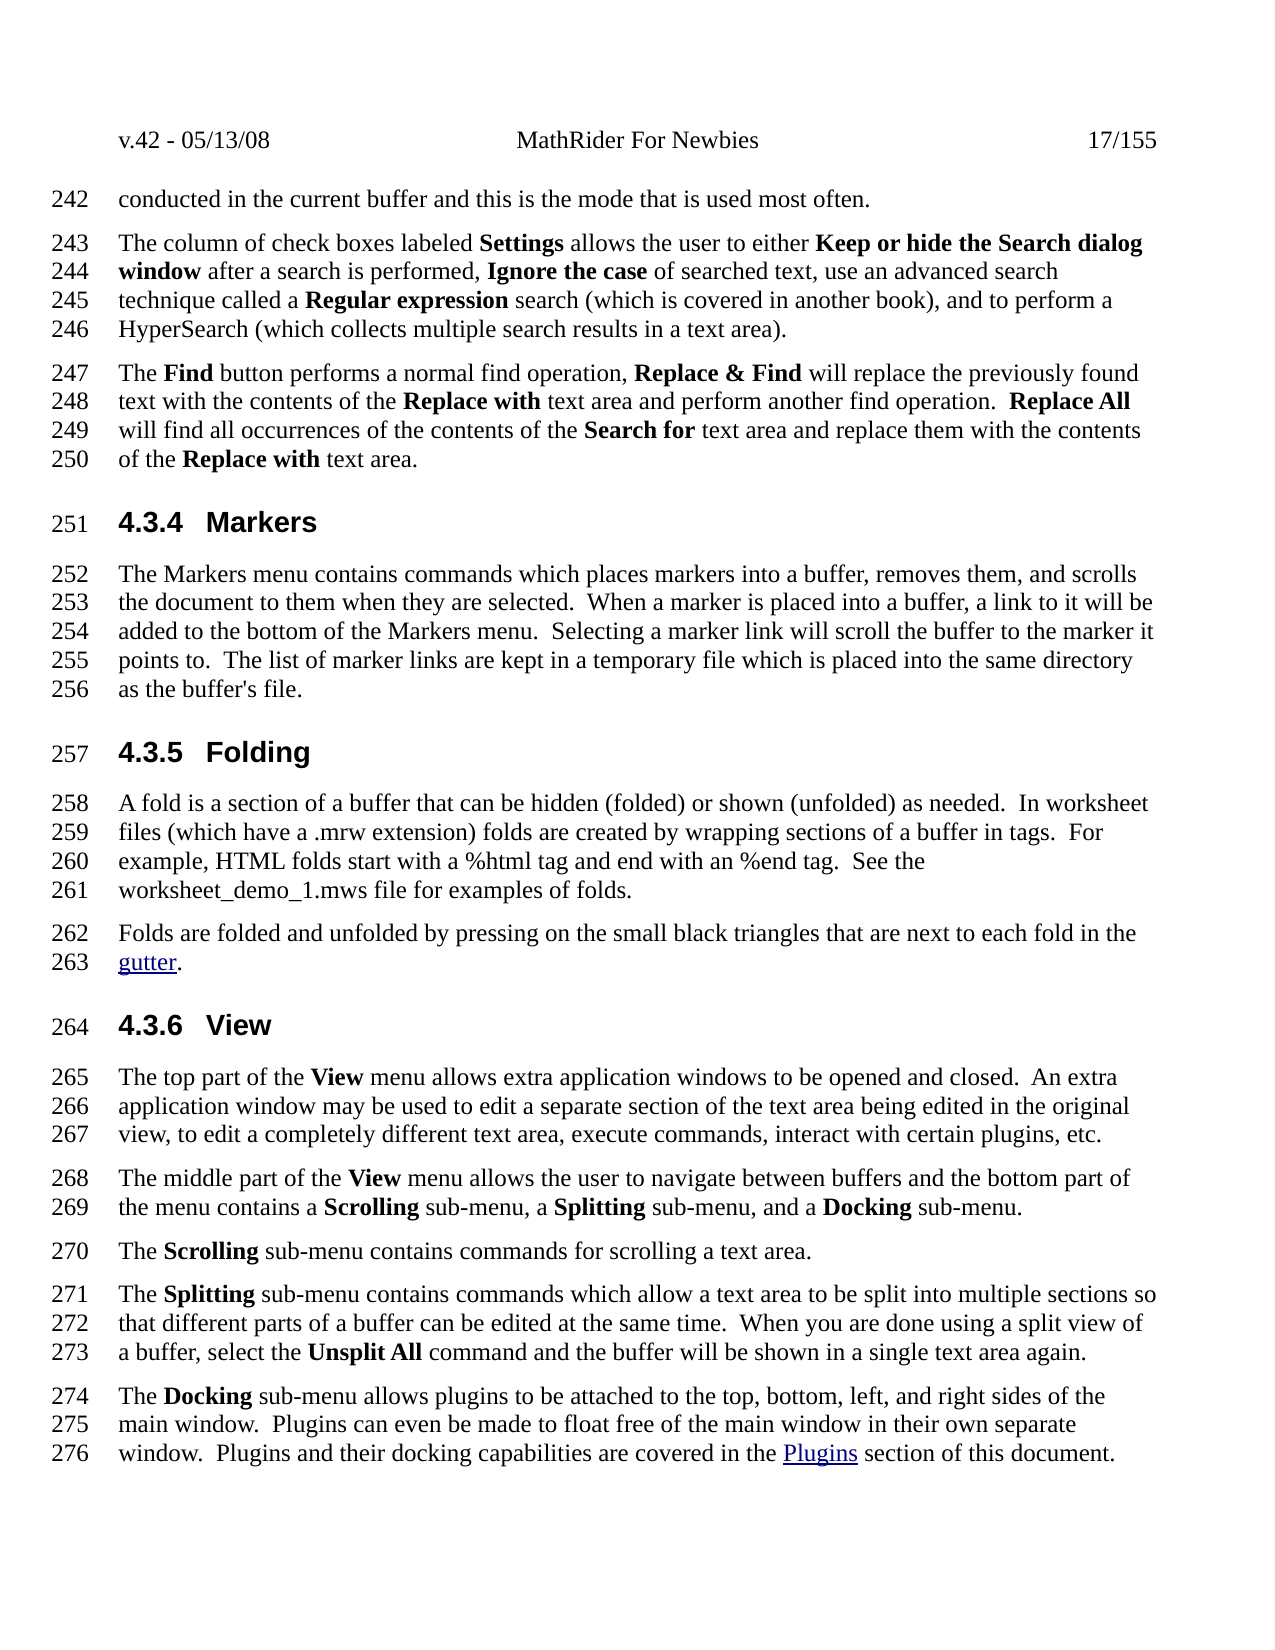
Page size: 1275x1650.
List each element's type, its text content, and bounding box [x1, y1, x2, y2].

text The column of check boxes labeled Settings allows the user to either Keep or hide the Search dialog window after a search is performed, Ignore the case of searched text, use an advanced search technique called a Regular expression search (which is covered in another book), and to perform a HyperSearch (which collects multiple search results in a text area). [118, 228, 1157, 343]
text The Markers menu contains commands which places markers into a buffer, removes them, and scrolls the document to them when they are selected. When a marker is placed into a buffer, a link to it will be added to the bottom of the Markers menu. Selecting a marker link will scroll the buffer to the marker it points to. The list of marker links are kept in a temporary file which is placed into the same directory as the buffer's file. [118, 559, 1157, 702]
text The middle part of the View menu allows the user to navigate between buffers and the bottom part of the menu contains a Scrolling sub-menu, a Splitting sub-menu, and a Docking sub-menu. [118, 1163, 1157, 1221]
subtitle Folding [118, 735, 1157, 768]
text conducted in the current buffer and this is the mode that is used most often. [118, 184, 1157, 213]
text The Scrolling sub-menu contains commands for scrolling a text area. [118, 1236, 1157, 1264]
subtitle View [118, 1008, 1157, 1042]
text The top part of the View menu allows extra application windows to be opened and closed. An extra application window may be used to edit a separate section of the text area being edited in the original view, to edit a completely different text area, execute commands, interact with certain plugins, etc. [118, 1062, 1157, 1148]
text The Splitting sub-menu contains commands which allow a text area to be split into multiple sections so that different parts of a buffer can be edited at the same time. When you are done using a split view of a buffer, select the Unsplit All command and the buffer will be shown in a single text area again. [118, 1279, 1157, 1366]
subtitle Markers [118, 505, 1157, 539]
text The Docking sub-menu allows plugins to be attached to the top, bottom, left, and right sides of the main window. Plugins can even be made to float free of the main window in their own separate window. Plugins and their docking capabilities are covered in the Plugins section of this document. [118, 1381, 1157, 1467]
text A fold is a section of a buffer that can be hidden (folded) or shown (unfolded) as needed. In worksheet files (which have a .mrw extension) folds are created by wrapping sections of a buffer in tags. For example, HTML folds start with a %html tag and end with an %end tag. See the worksheet_demo_1.mws file for examples of folds. [118, 788, 1157, 903]
text The Find button performs a normal find operation, Replace & Find will replace the previously found text with the contents of the Replace with text area and perform another find operation. Replace All will find all occurrences of the contents of the Search for text area and replace them with the contents of the Replace with text area. [118, 358, 1157, 473]
text Folds are folded and unfolded by pressing on the small black triangles that are next to each fold in the gutter. [118, 918, 1157, 976]
